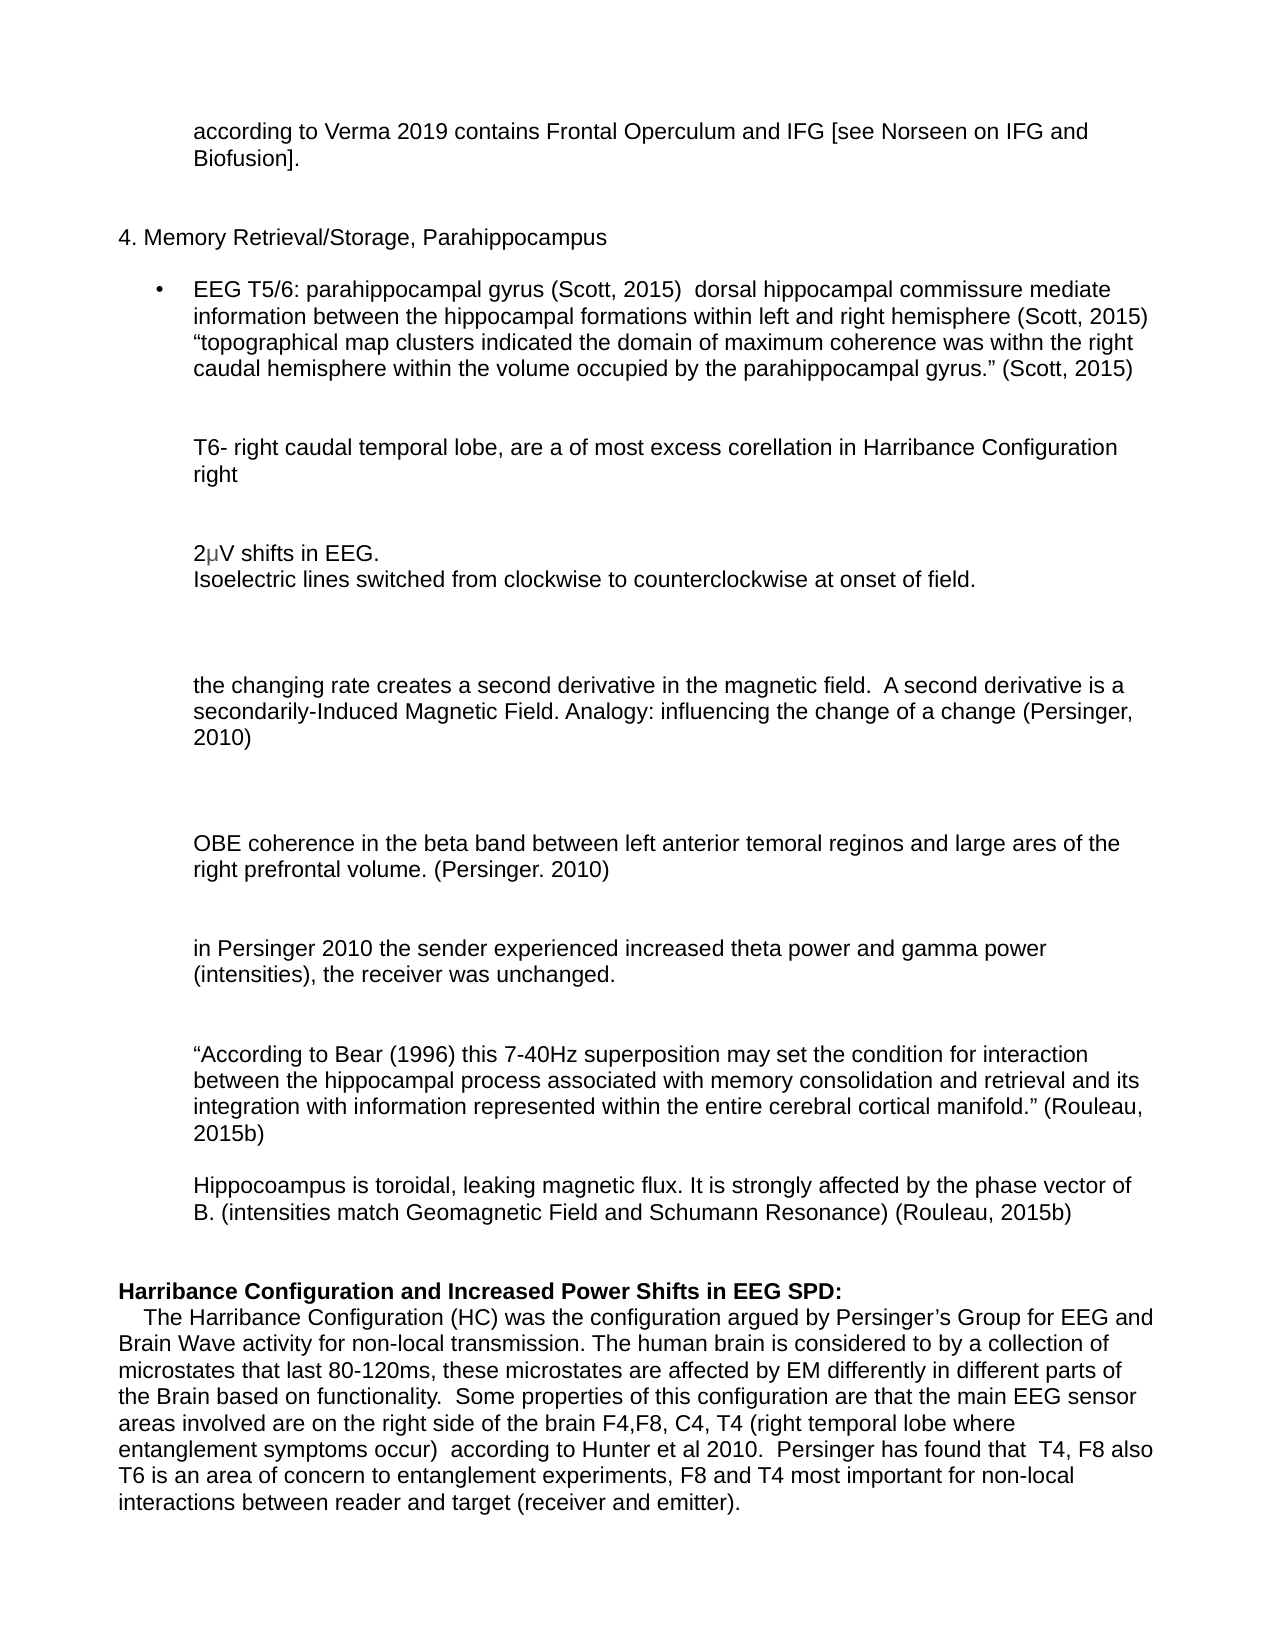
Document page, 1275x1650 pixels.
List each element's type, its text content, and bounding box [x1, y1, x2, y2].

text OBE coherence in the beta band between left anterior temoral reginos and large ares of the right prefrontal volume. (Persinger. 2010) [193, 830, 1157, 882]
text Isoelectric lines switched from clockwise to counterclockwise at onset of field. [193, 566, 1157, 592]
text Harribance Configuration and Increased Power Shifts in EEG SPD: [118, 1278, 1157, 1304]
text T6- right caudal temporal lobe, are a of most excess corellation in Harribance Configuration right [193, 434, 1157, 487]
text the changing rate creates a second derivative in the magnetic field. A second derivative is a secondarily-Induced Magnetic Field. Analogy: influencing the change of a change (Persinger, 2010) [193, 672, 1157, 751]
list according to Verma 2019 contains Frontal Operculum and IFG [see Norseen on IFG and Biofusion]. [156, 118, 1157, 171]
list EEG T5/6: parahippocampal gyrus (Scott, 2015) dorsal hippocampal commissure mediate information between the hippocampal formations within left and right hemisphere (Scott, 2015) “topographical map clusters indicated the domain of maximum coherence was withn the right caudal hemisphere within the volume occupied by the parahippocampal gyrus.” (Scott, 2015) [156, 276, 1157, 382]
text “According to Bear (1996) this 7-40Hz superposition may set the condition for interaction between the hippocampal process associated with memory consolidation and retrieval and its integration with information represented within the entire cerebral cortical manifold.” (Rouleau, 2015b) [193, 1041, 1157, 1146]
text The Harribance Configuration (HC) was the configuration argued by Persinger’s Group for EEG and Brain Wave activity for non-local transmission. The human brain is considered to by a collection of microstates that last 80-120ms, these microstates are affected by EM differently in different parts of the Brain based on functionality. Some properties of this configuration are that the main EEG sensor areas involved are on the right side of the brain F4,F8, C4, T4 (right temporal lobe where entanglement symptoms occur) according to Hunter et al 2010. Persinger has found that T4, F8 also T6 is an area of concern to entanglement experiments, F8 and T4 most important for non-local interactions between reader and target (receiver and emitter). [118, 1304, 1157, 1515]
text 2μV shifts in EEG. [193, 540, 1157, 566]
text 4. Memory Retrieval/Storage, Parahippocampus [118, 223, 1157, 250]
text Hippocoampus is toroidal, leaking magnetic flux. It is strongly affected by the phase vector of B. (intensities match Geomagnetic Field and Schumann Resonance) (Rouleau, 2015b) [193, 1172, 1157, 1225]
text in Persinger 2010 the sender experienced increased theta power and gamma power (intensities), the receiver was unchanged. [193, 935, 1157, 988]
